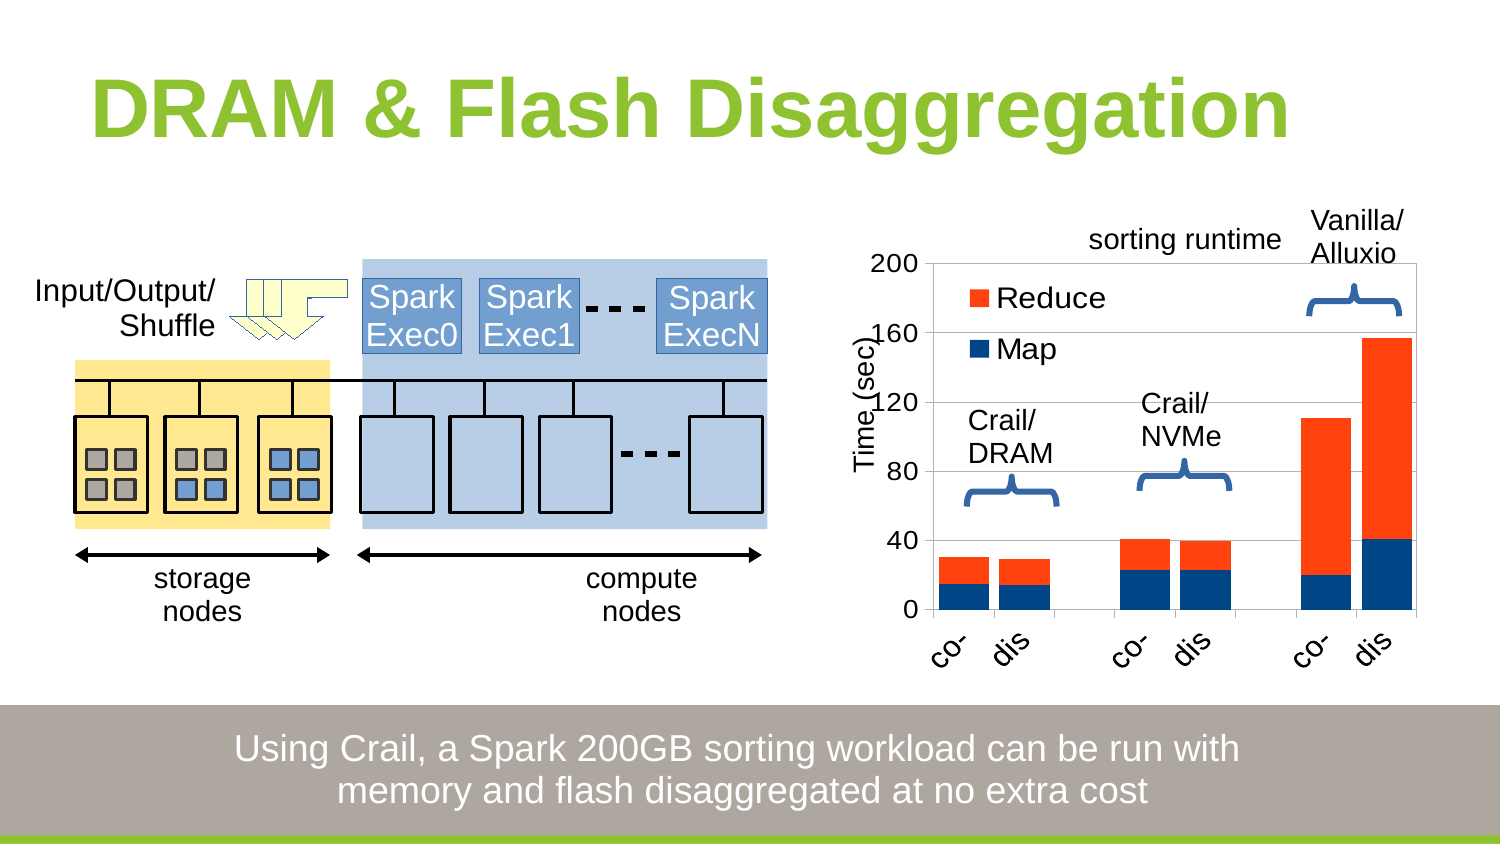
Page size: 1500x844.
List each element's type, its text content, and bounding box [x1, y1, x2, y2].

text_box [0, 705, 1500, 836]
text_box [452, 418, 521, 511]
text_box [75, 382, 108, 415]
chart [870, 245, 1456, 676]
text_box [294, 382, 331, 415]
text_box [260, 418, 330, 511]
text_box compute nodes [439, 555, 845, 646]
text_box Input/Output/ Shuffle [15, 265, 231, 352]
text_box [362, 418, 432, 511]
text_box sorting runtime [954, 215, 1418, 264]
text_box [75, 360, 331, 379]
text_box Using Crail, a Spark 200GB sorting workload can be run with memory and flash disaggregated at no extra cost [60, 720, 1426, 820]
title DRAM & Flash Disaggregation [75, 33, 1425, 175]
text_box [362, 382, 393, 415]
text_box [75, 382, 331, 530]
text_box [691, 418, 761, 511]
text_box Crail/ DRAM [953, 396, 1074, 477]
text_box Time (sec) [840, 255, 901, 556]
text_box [167, 418, 236, 511]
text_box [541, 418, 610, 511]
text_box Crail/ NVMe [1126, 379, 1247, 461]
text_box [77, 418, 146, 511]
text_box Vanilla/Alluxio [1295, 196, 1431, 278]
text_box [362, 259, 768, 530]
text_box Spark Exec1 [479, 278, 580, 354]
text_box Spark Exec0 [362, 278, 462, 354]
text_box storage nodes [75, 555, 331, 646]
text_box Spark ExecN [656, 278, 768, 354]
text_box [229, 279, 348, 340]
